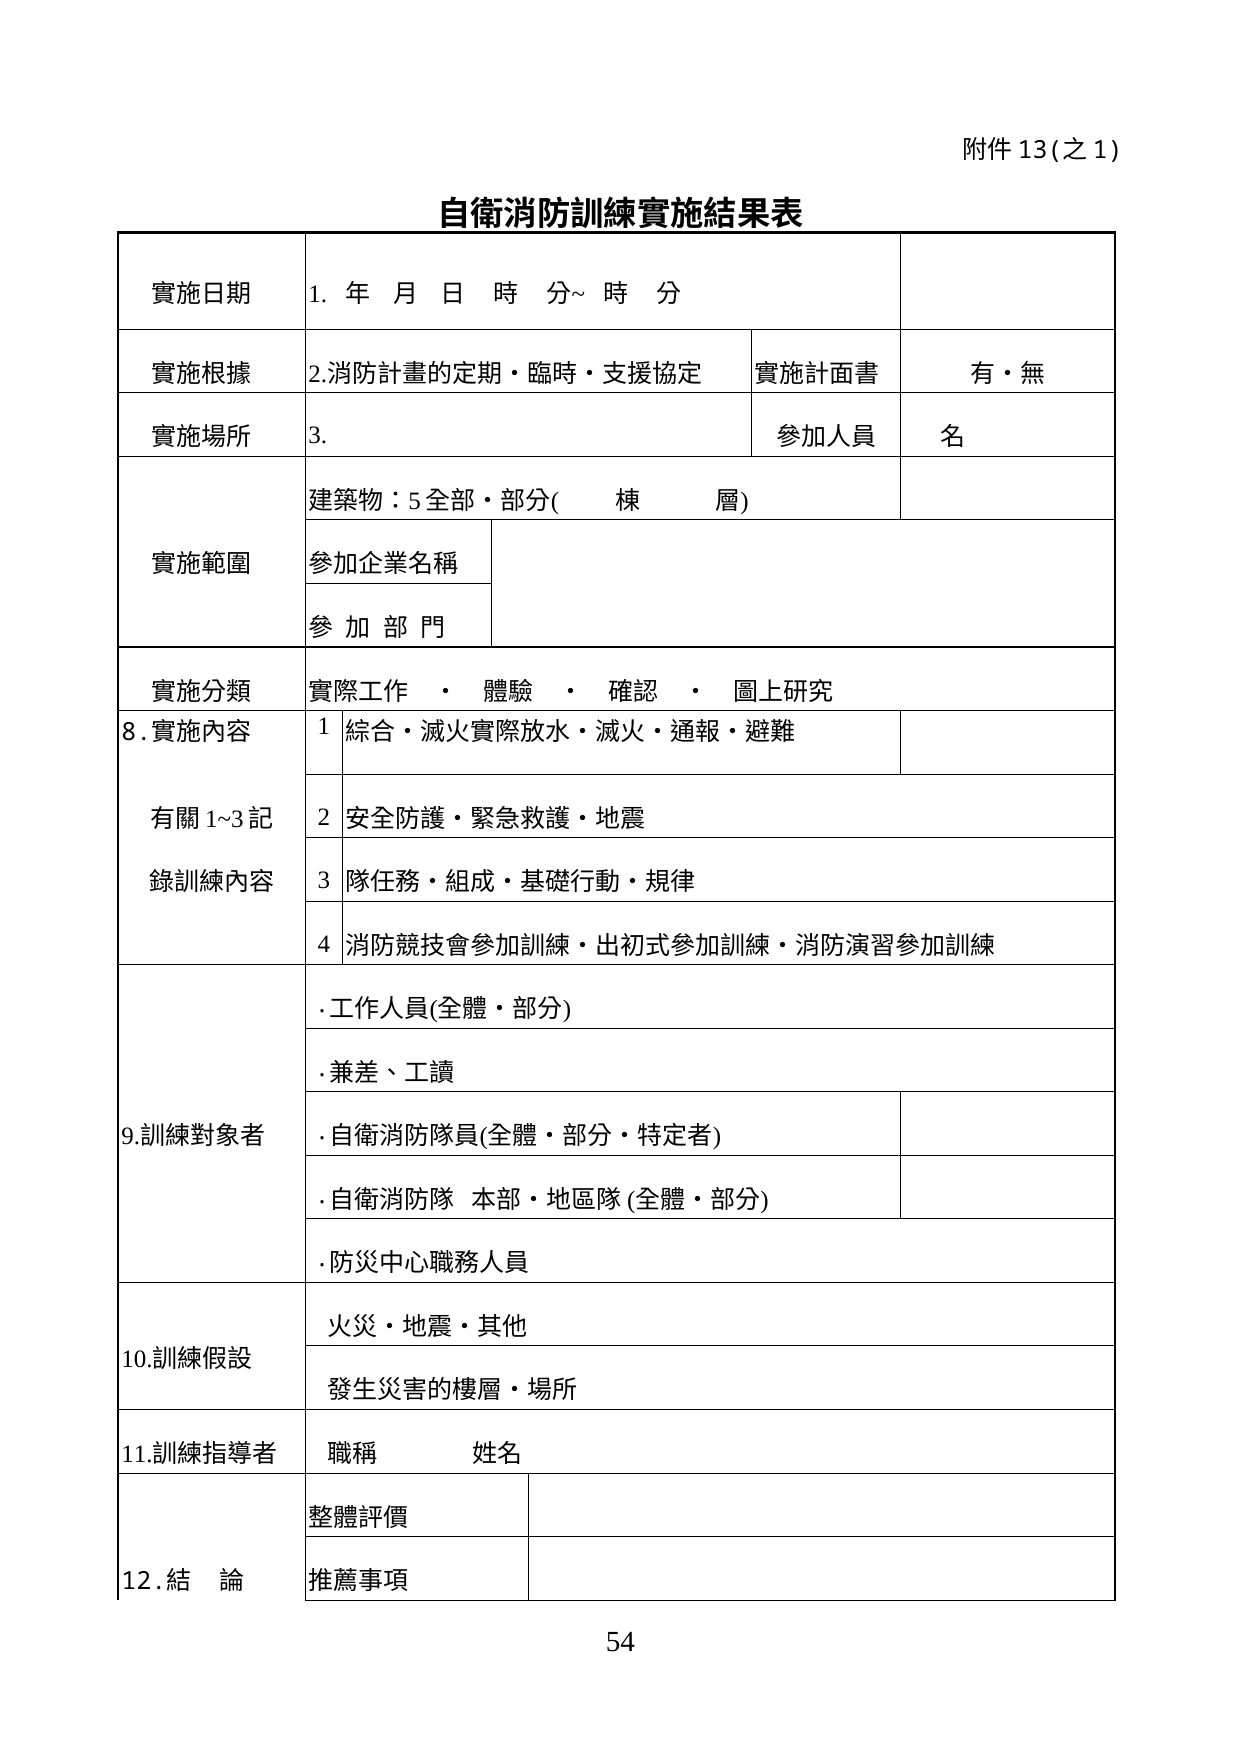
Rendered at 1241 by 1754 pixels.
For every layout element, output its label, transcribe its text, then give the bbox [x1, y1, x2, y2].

table_cell 火災‧地震‧其他 [306, 1283, 1114, 1345]
table_cell [529, 1537, 1114, 1599]
table_cell 12.結 論 [119, 1536, 305, 1599]
table_cell 9.訓練對象者 [119, 965, 305, 1282]
table_cell [492, 520, 1114, 646]
table_cell [908, 457, 1114, 519]
table_cell 參加企業名稱 [306, 520, 491, 583]
table_cell [119, 901, 231, 964]
table_cell 有‧無 [901, 330, 1114, 392]
table_cell 2.消防計畫的定期‧臨時‧支援協定 [306, 330, 751, 392]
table_cell 實施根據 [119, 330, 305, 392]
table_cell 8.實施內容 [119, 711, 305, 773]
table_cell 有關1~3記 [119, 774, 305, 837]
table_header 1. 年 月 日 時 分~ 時 分 [306, 234, 900, 329]
table_cell 綜合‧滅火實際放水‧滅火‧通報‧避難 [343, 711, 900, 773]
table_cell [231, 901, 305, 964]
table_header 實施日期 [119, 234, 305, 329]
table_cell 錄訓練內容 [119, 837, 305, 901]
table_cell 實際工作 ‧ 體驗 ‧ 確認 ‧ 圖上研究 [306, 648, 1114, 710]
table_cell [119, 1474, 305, 1536]
table_cell [901, 711, 1114, 773]
table_cell ‧兼差、工讀 [306, 1029, 1114, 1091]
table_cell 發生災害的樓層‧場所 [306, 1346, 1114, 1409]
subtitle 自衛消防訓練實施結果表 [118, 169, 1122, 231]
table_cell 3 [306, 838, 342, 901]
table_cell [901, 1092, 1114, 1155]
table_cell 實施計面書 [752, 330, 900, 392]
table_cell 參 加 部 門 [306, 584, 491, 646]
table_cell 推薦事項 [306, 1537, 528, 1599]
table_cell [529, 1474, 1114, 1536]
table_cell 1 [306, 711, 342, 773]
table_cell ‧自衛消防隊員(全體‧部分‧特定者) [306, 1092, 900, 1155]
table_cell 消防競技會參加訓練‧出初式參加訓練‧消防演習參加訓練 [343, 902, 1114, 964]
table_cell ‧工作人員(全體‧部分) [306, 965, 1114, 1028]
table_cell 2 [306, 775, 342, 837]
table_cell 職稱 姓名 [306, 1410, 1114, 1472]
table_cell [901, 1156, 1114, 1218]
table_cell ‧自衛消防隊 本部‧地區隊 (全體‧部分) [306, 1156, 900, 1218]
table_cell 實施分類 [119, 648, 305, 710]
text 附件13(之1) [118, 106, 1122, 169]
table_cell [901, 457, 908, 519]
table_cell 4 [306, 902, 342, 964]
table_cell 名 [901, 393, 1114, 456]
table_cell 3. [306, 393, 751, 456]
table_cell 11.訓練指導者 [119, 1410, 305, 1472]
table_cell 建築物：5全部‧部分( 棟 層) [306, 457, 900, 519]
table_cell 整體評價 [306, 1474, 528, 1536]
table_cell 隊任務‧組成‧基礎行動‧規律 [343, 838, 1114, 901]
table_cell 實施場所 [119, 393, 305, 456]
table_cell ‧防災中心職務人員 [306, 1219, 1114, 1282]
table_cell 實施範圍 [119, 457, 305, 646]
table_cell 安全防護‧緊急救護‧地震 [343, 775, 1114, 837]
table_cell 10.訓練假設 [119, 1283, 305, 1409]
table_header [901, 234, 1114, 329]
table_cell 參加人員 [752, 393, 900, 456]
